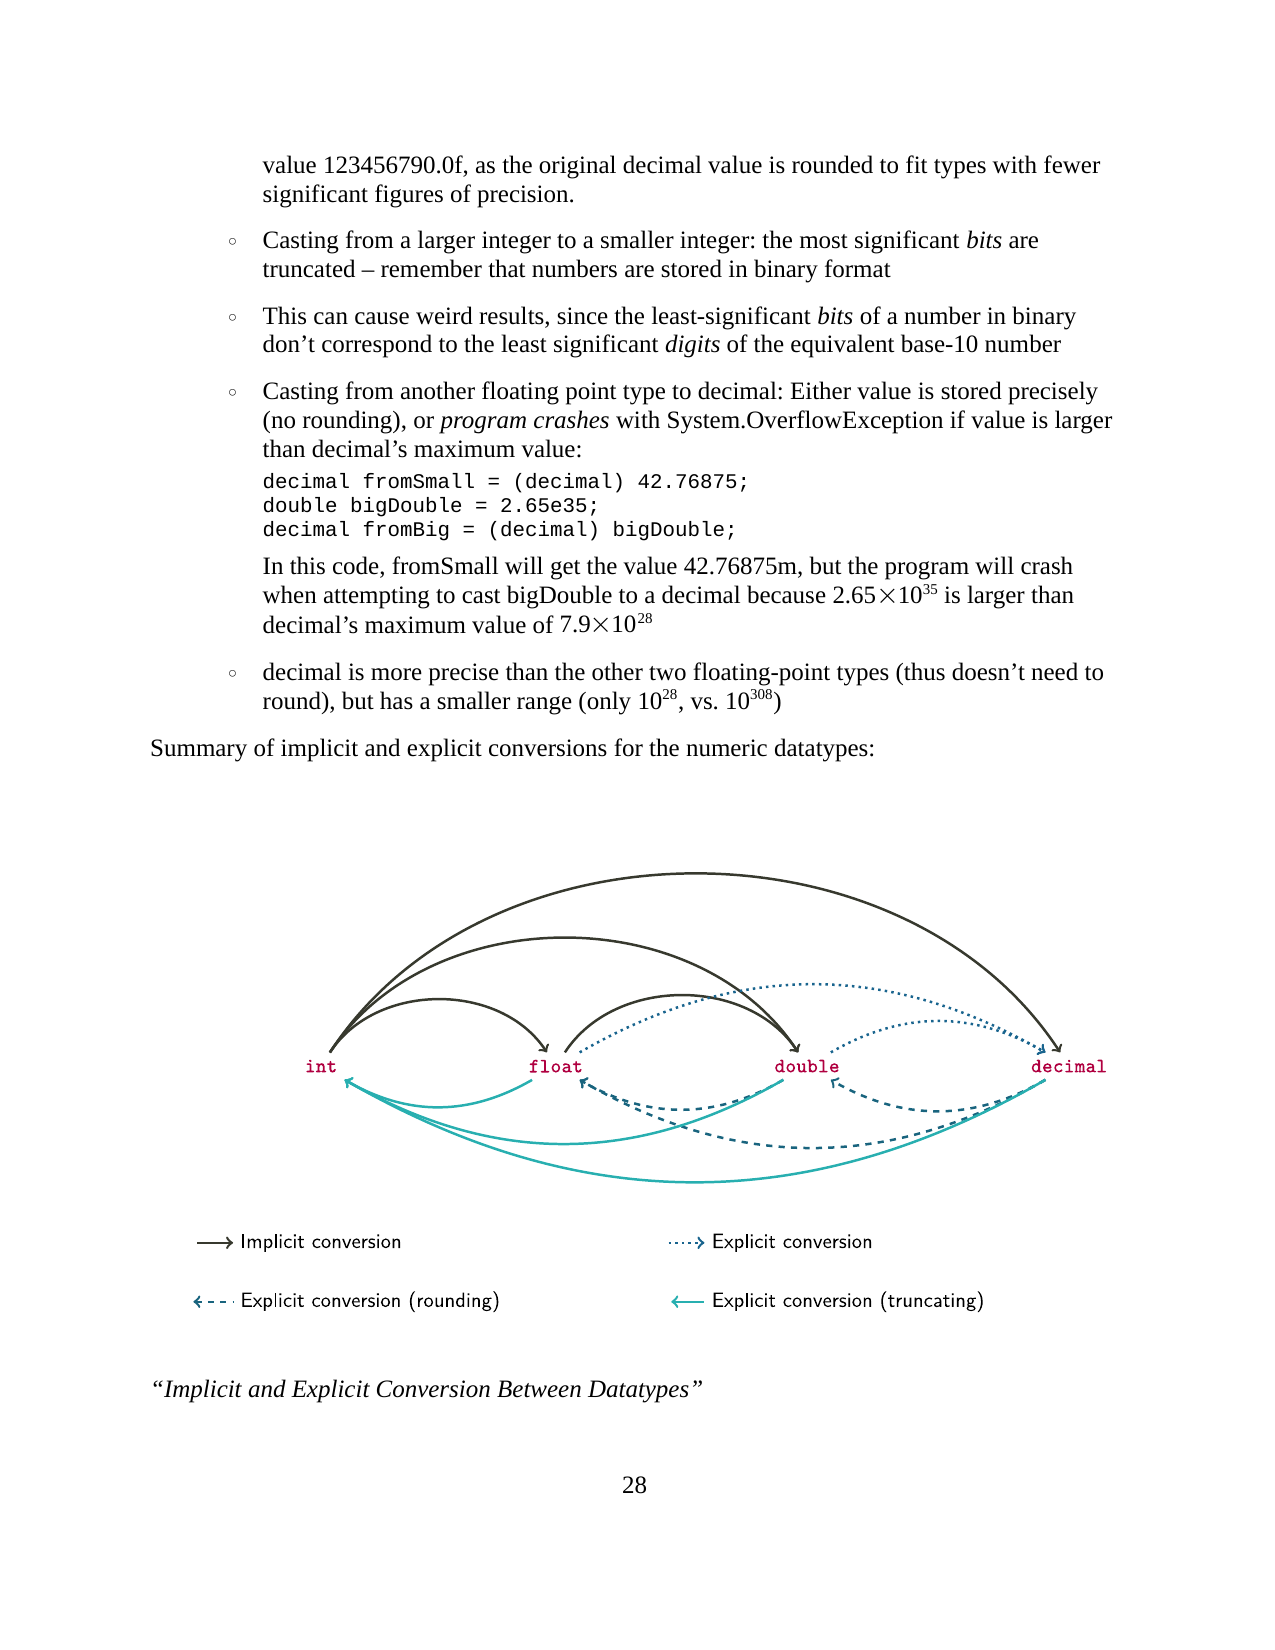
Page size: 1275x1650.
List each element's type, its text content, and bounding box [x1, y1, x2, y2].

list double bigDouble = 2.65e35; [225, 495, 1125, 519]
list decimal fromSmall = (decimal) 42.76875; [225, 471, 1125, 495]
list Casting from another floating point type to decimal: Either value is stored precisely (no rounding), or program crashes with System.OverflowException if value is larger than decimal’s maximum value: [225, 376, 1125, 462]
list Casting from a larger integer to a smaller integer: the most significant bits are truncated – remember that numbers are stored in binary format [225, 225, 1125, 283]
text Summary of implicit and explicit conversions for the numeric datatypes: [150, 733, 1125, 762]
list value 123456790.0f, as the original decimal value is rounded to fit types with fewer significant figures of precision. [225, 150, 1125, 207]
list decimal fromBig = (decimal) bigDouble; [225, 519, 1125, 542]
list This can cause weird results, since the least-significant bits of a number in binary don’t correspond to the least significant digits of the equivalent base-10 number [225, 301, 1125, 358]
text “Implicit and Explicit Conversion Between Datatypes” [150, 1374, 1125, 1402]
list In this code, fromSmall will get the value 42.76875m, but the program will crash when attempting to cast bigDouble to a decimal because is larger than decimal’s maximum value of [225, 551, 1125, 639]
list decimal is more precise than the other two floating-point types (thus doesn’t need to round), but has a smaller range (only , vs. ) [225, 657, 1125, 715]
